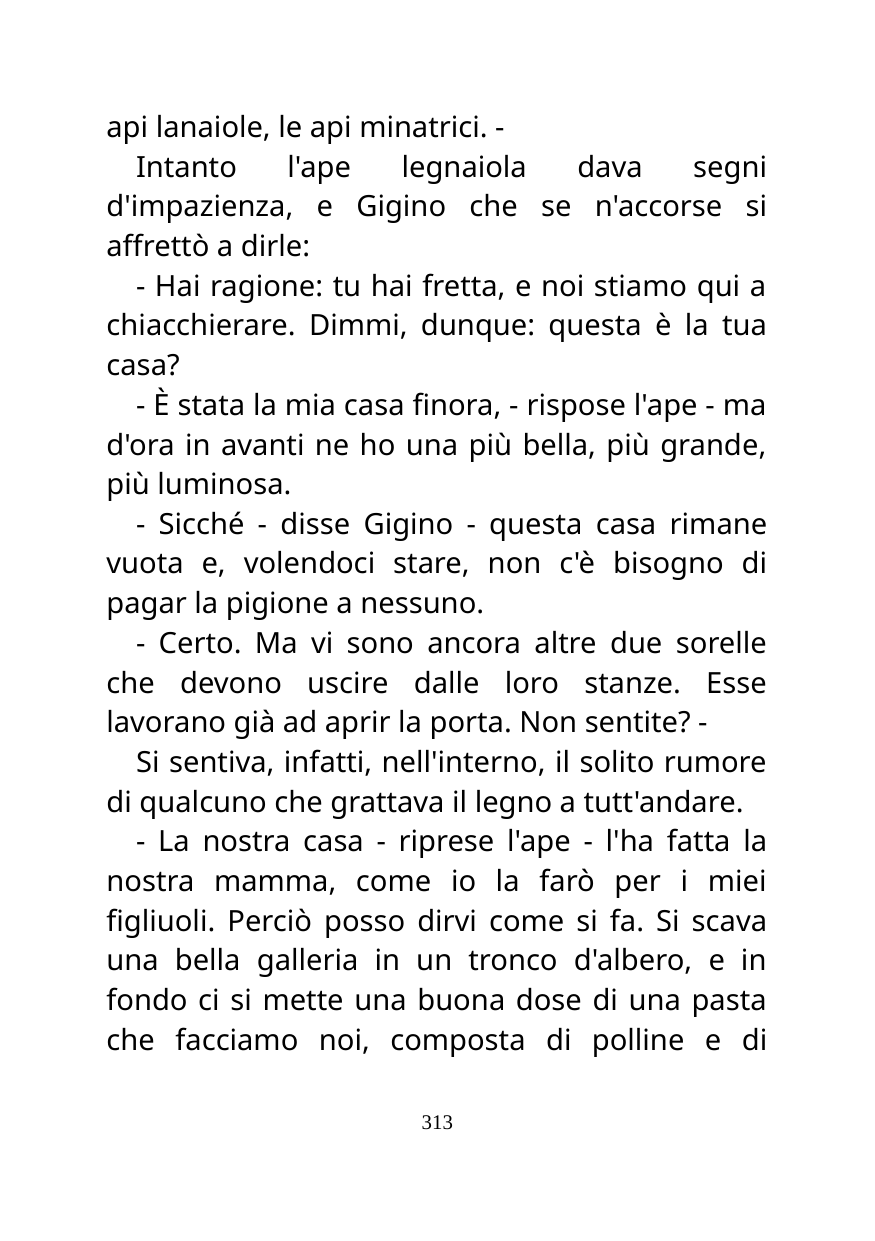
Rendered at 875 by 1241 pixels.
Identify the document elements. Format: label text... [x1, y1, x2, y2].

text - La nostra casa - riprese l'ape - l'ha fatta la nostra mamma, come io la farò per i miei figliuoli. Perciò posso dirvi come si fa. Si scava una bella galleria in un tronco d'albero, e in fondo ci si mette una buona dose di una pasta che facciamo noi, composta di polline e di [106, 821, 768, 1059]
text api lanaiole, le api minatrici. - [106, 106, 768, 146]
text - Hai ragione: tu hai fretta, e noi stiamo qui a chiacchierare. Dimmi, dunque: questa è la tua casa? [106, 265, 768, 384]
text Si sentiva, infatti, nell'interno, il solito rumore di qualcuno che grattava il legno a tutt'andare. [106, 741, 768, 821]
text - È stata la mia casa finora, - rispose l'ape - ma d'ora in avanti ne ho una più bella, più grande, più luminosa. [106, 384, 768, 503]
text - Certo. Ma vi sono ancora altre due sorelle che devono uscire dalle loro stanze. Esse lavorano già ad aprir la porta. Non sentite? - [106, 622, 768, 741]
text Intanto l'ape legnaiola dava segni d'impazienza, e Gigino che se n'accorse si affrettò a dirle: [106, 146, 768, 265]
text - Sicché - disse Gigino - questa casa rimane vuota e, volendoci stare, non c'è bisogno di pagar la pigione a nessuno. [106, 503, 768, 622]
